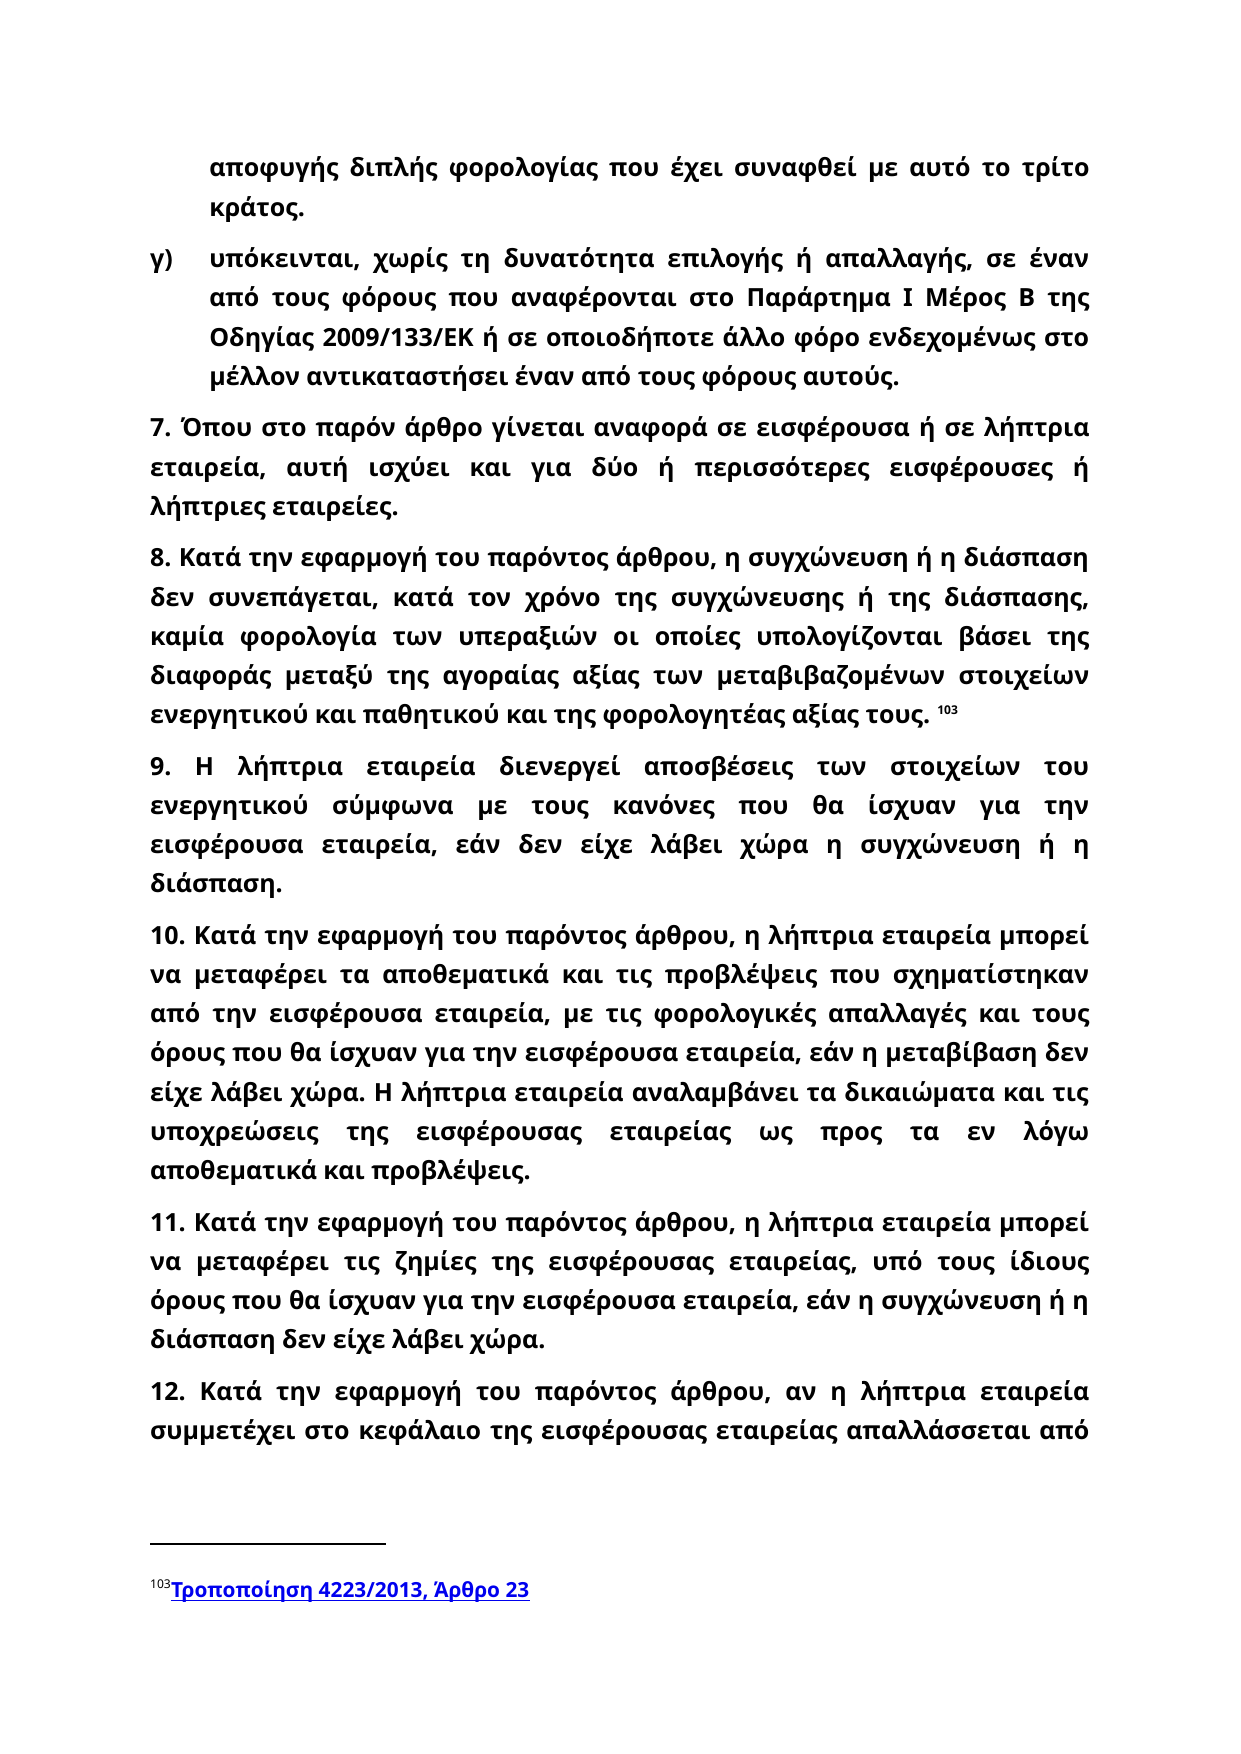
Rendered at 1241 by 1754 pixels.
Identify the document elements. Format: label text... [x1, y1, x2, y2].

list γ) υπόκεινται, χωρίς τη δυνατότητα επιλογής ή απαλλαγής, σε έναν από τους φόρους που αναφέρονται στο Παράρτημα Ι Μέρος Β της Οδηγίας 2009/133/ΕΚ ή σε οποιοδήποτε άλλο φόρο ενδεχομένως στο μέλλον αντικαταστήσει έναν από τους φόρους αυτούς. [150, 241, 1090, 392]
text 7. Όπου στο παρόν άρθρο γίνεται αναφορά σε εισφέρουσα ή σε λήπτρια εταιρεία, αυτή ισχύει και για δύο ή περισσότερες εισφέρουσες ή λήπτριες εταιρείες. [150, 410, 1090, 522]
text 9. Η λήπτρια εταιρεία διενεργεί αποσβέσεις των στοιχείων του ενεργητικού σύμφωνα με τους κανόνες που θα ίσχυαν για την εισφέρουσα εταιρεία, εάν δεν είχε λάβει χώρα η συγχώνευση ή η διάσπαση. [150, 748, 1090, 900]
text 12. Κατά την εφαρμογή του παρόντος άρθρου, αν η λήπτρια εταιρεία συμμετέχει στο κεφάλαιο της εισφέρουσας εταιρείας απαλλάσσεται από [150, 1373, 1090, 1447]
text 8. Κατά την εφαρμογή του παρόντος άρθρου, η συγχώνευση ή η διάσπαση δεν συνεπάγεται, κατά τον χρόνο της συγχώνευσης ή της διάσπασης, καμία φορολογία των υπεραξιών οι οποίες υπολογίζονται βάσει της διαφοράς μεταξύ της αγοραίας αξίας των μεταβιβαζομένων στοιχείων ενεργητικού και παθητικού και της φορολογητέας αξίας τους. [150, 540, 1090, 731]
text Τροποποίηση 4223/2013, Άρθρο 23 [150, 1576, 1090, 1604]
list αποφυγής διπλής φορολογίας που έχει συναφθεί με αυτό το τρίτο κράτος. [150, 150, 1090, 223]
text 10. Κατά την εφαρμογή του παρόντος άρθρου, η λήπτρια εταιρεία μπορεί να μεταφέρει τα αποθεματικά και τις προβλέψεις που σχηματίστηκαν από την εισφέρουσα εταιρεία, με τις φορολογικές απαλλαγές και τους όρους που θα ίσχυαν για την εισφέρουσα εταιρεία, εάν η μεταβίβαση δεν είχε λάβει χώρα. Η λήπτρια εταιρεία αναλαμβάνει τα δικαιώματα και τις υποχρεώσεις της εισφέρουσας εταιρείας ως προς τα εν λόγω αποθεματικά και προβλέψεις. [150, 917, 1090, 1187]
text 11. Κατά την εφαρμογή του παρόντος άρθρου, η λήπτρια εταιρεία μπορεί να μεταφέρει τις ζημίες της εισφέρουσας εταιρείας, υπό τους ίδιους όρους που θα ίσχυαν για την εισφέρουσα εταιρεία, εάν η συγχώνευση ή η διάσπαση δεν είχε λάβει χώρα. [150, 1204, 1090, 1356]
